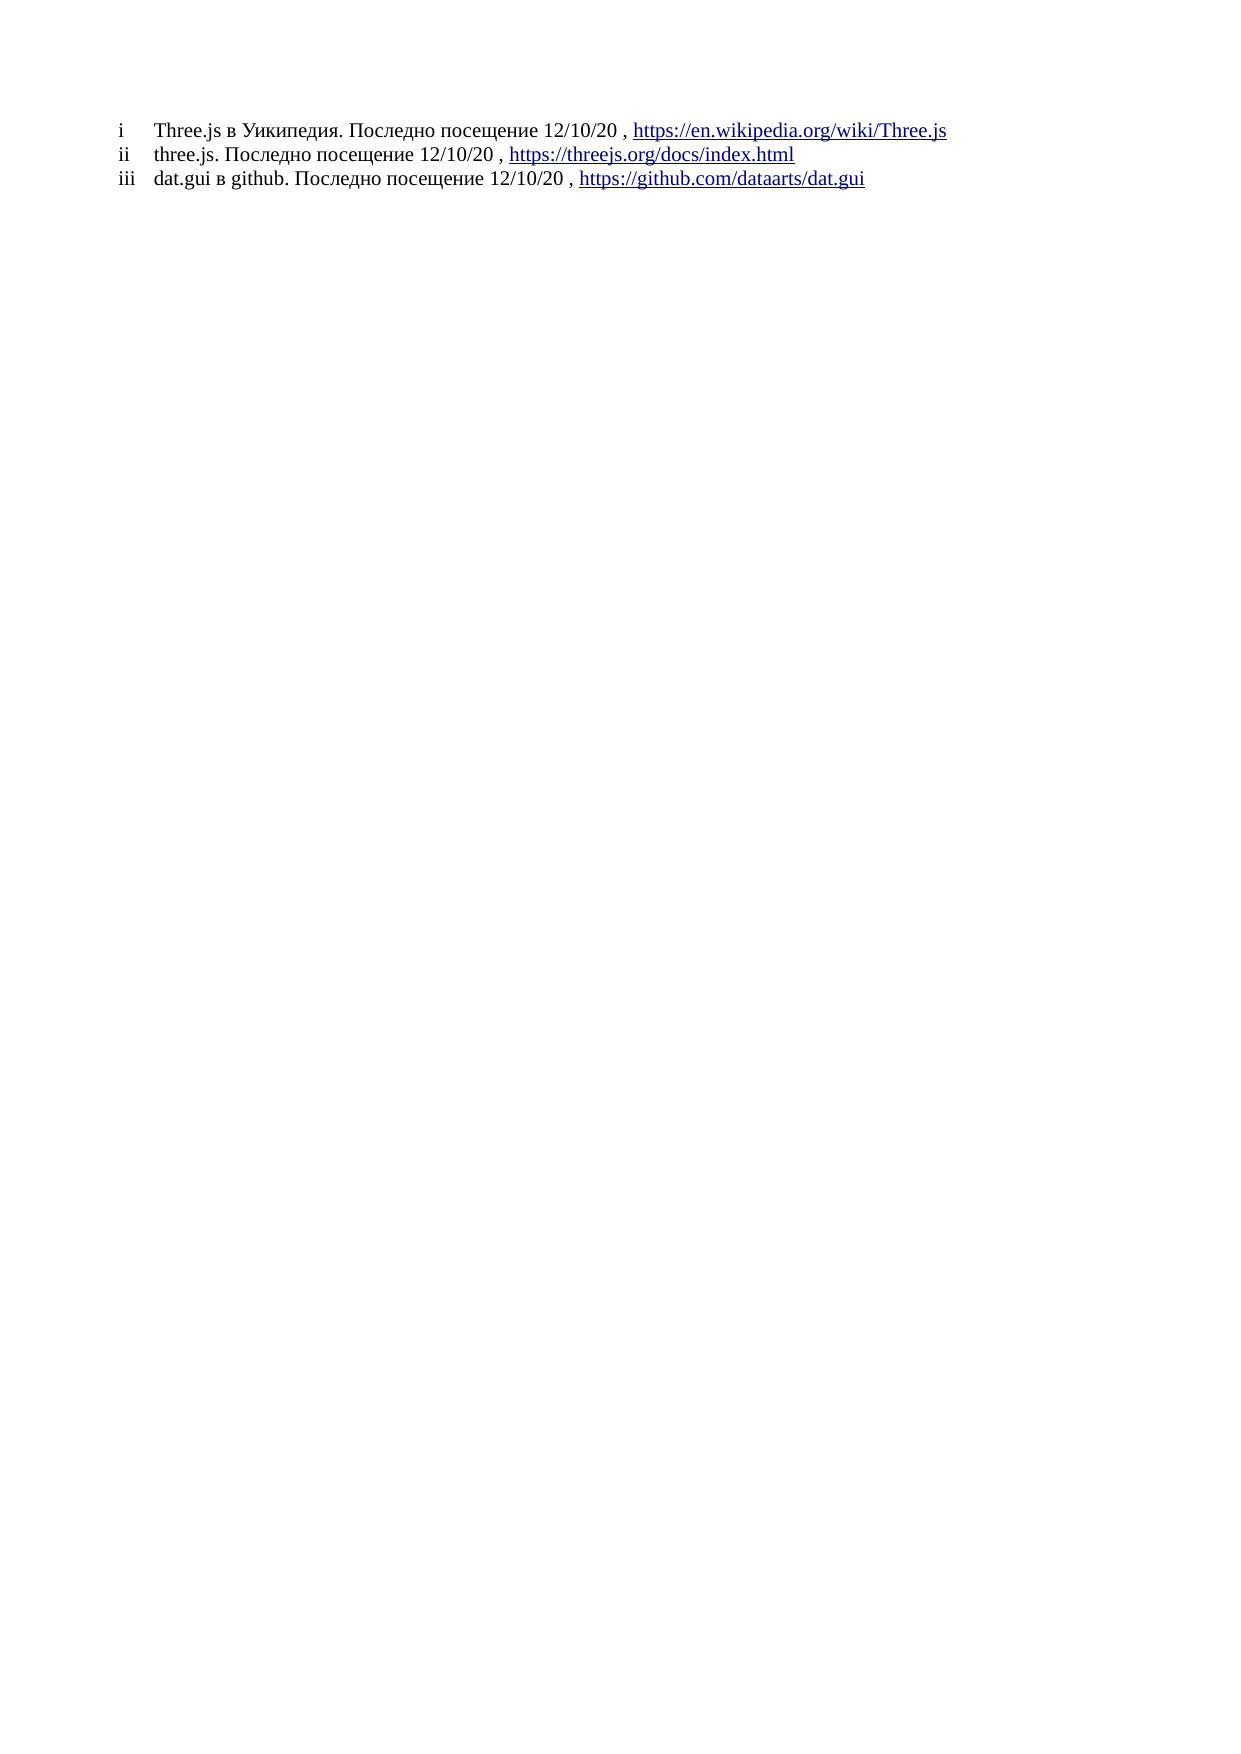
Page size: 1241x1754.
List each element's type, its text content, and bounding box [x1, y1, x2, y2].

list Three.js в Уикипедия. Последно посещение 12/10/20 , https://en.wikipedia.org/wiki/Three.js [118, 118, 1122, 142]
list three.js. Последно посещение 12/10/20 , https://threejs.org/docs/index.html [118, 142, 1122, 166]
list dat.gui в github. Последно посещение 12/10/20 , https://github.com/dataarts/dat.gui [118, 166, 1122, 190]
